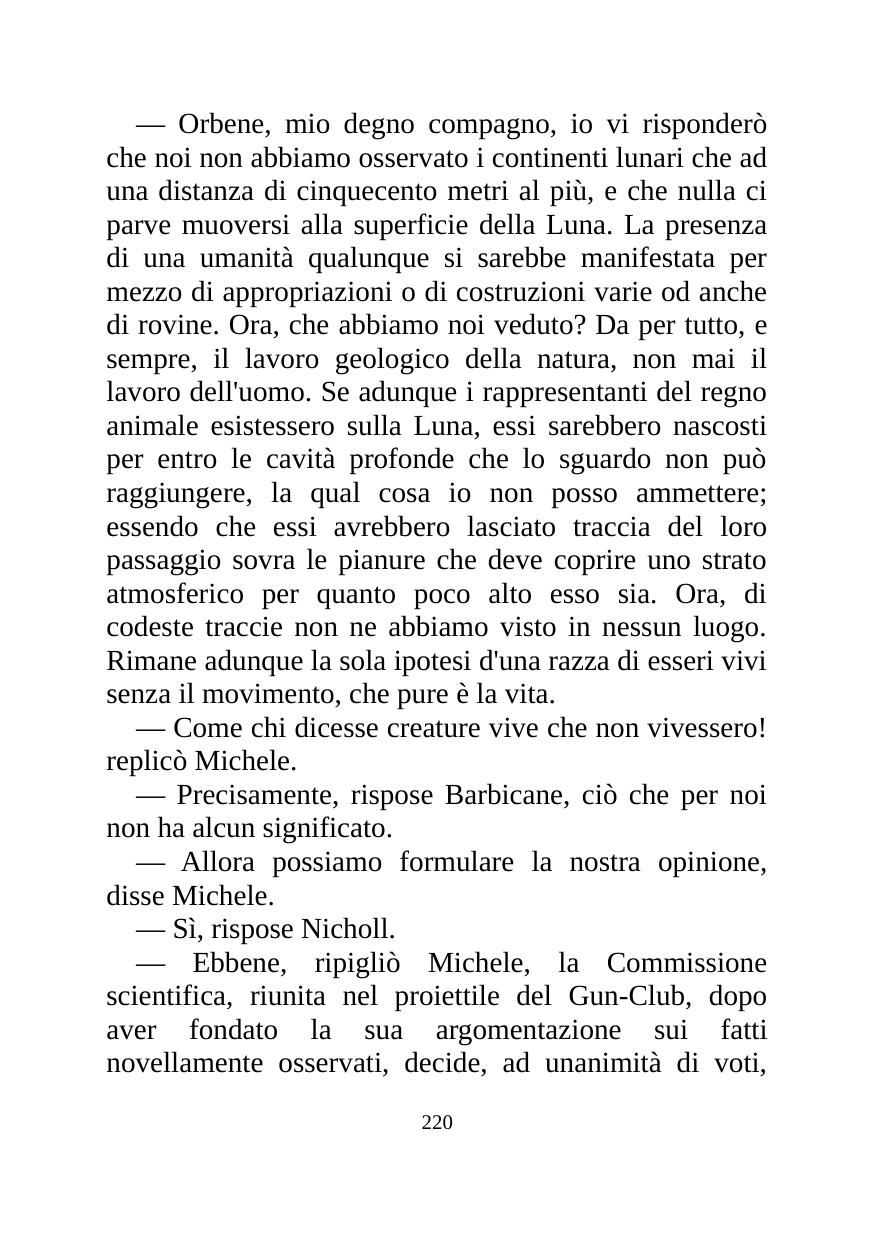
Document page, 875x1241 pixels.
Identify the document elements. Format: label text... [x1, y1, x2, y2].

text — Come chi dicesse creature vive che non vivessero! replicò Michele. [106, 710, 768, 777]
text — Precisamente, rispose Barbicane, ciò che per noi non ha alcun significato. [106, 777, 768, 844]
text — Ebbene, ripigliò Michele, la Commissione scientifica, riunita nel proiettile del Gun-Club, dopo aver fondato la sua argomentazione sui fatti novellamente osservati, decide, ad unanimità di voti, [106, 945, 768, 1079]
text — Orbene, mio degno compagno, io vi risponderò che noi non abbiamo osservato i continenti lunari che ad una distanza di cinquecento metri al più, e che nulla ci parve muoversi alla superficie della Luna. La presenza di una umanità qualunque si sarebbe manifestata per mezzo di appropriazioni o di costruzioni varie od anche di rovine. Ora, che abbiamo noi veduto? Da per tutto, e sempre, il lavoro geologico della natura, non mai il lavoro dell'uomo. Se adunque i rappresentanti del regno animale esistessero sulla Luna, essi sarebbero nascosti per entro le cavità profonde che lo sguardo non può raggiungere, la qual cosa io non posso ammettere; essendo che essi avrebbero lasciato traccia del loro passaggio sovra le pianure che deve coprire uno strato atmosferico per quanto poco alto esso sia. Ora, di codeste traccie non ne abbiamo visto in nessun luogo. Rimane adunque la sola ipotesi d'una razza di esseri vivi senza il movimento, che pure è la vita. [106, 106, 768, 710]
text — Allora possiamo formulare la nostra opinione, disse Michele. [106, 844, 768, 911]
text — Sì, rispose Nicholl. [106, 911, 768, 945]
